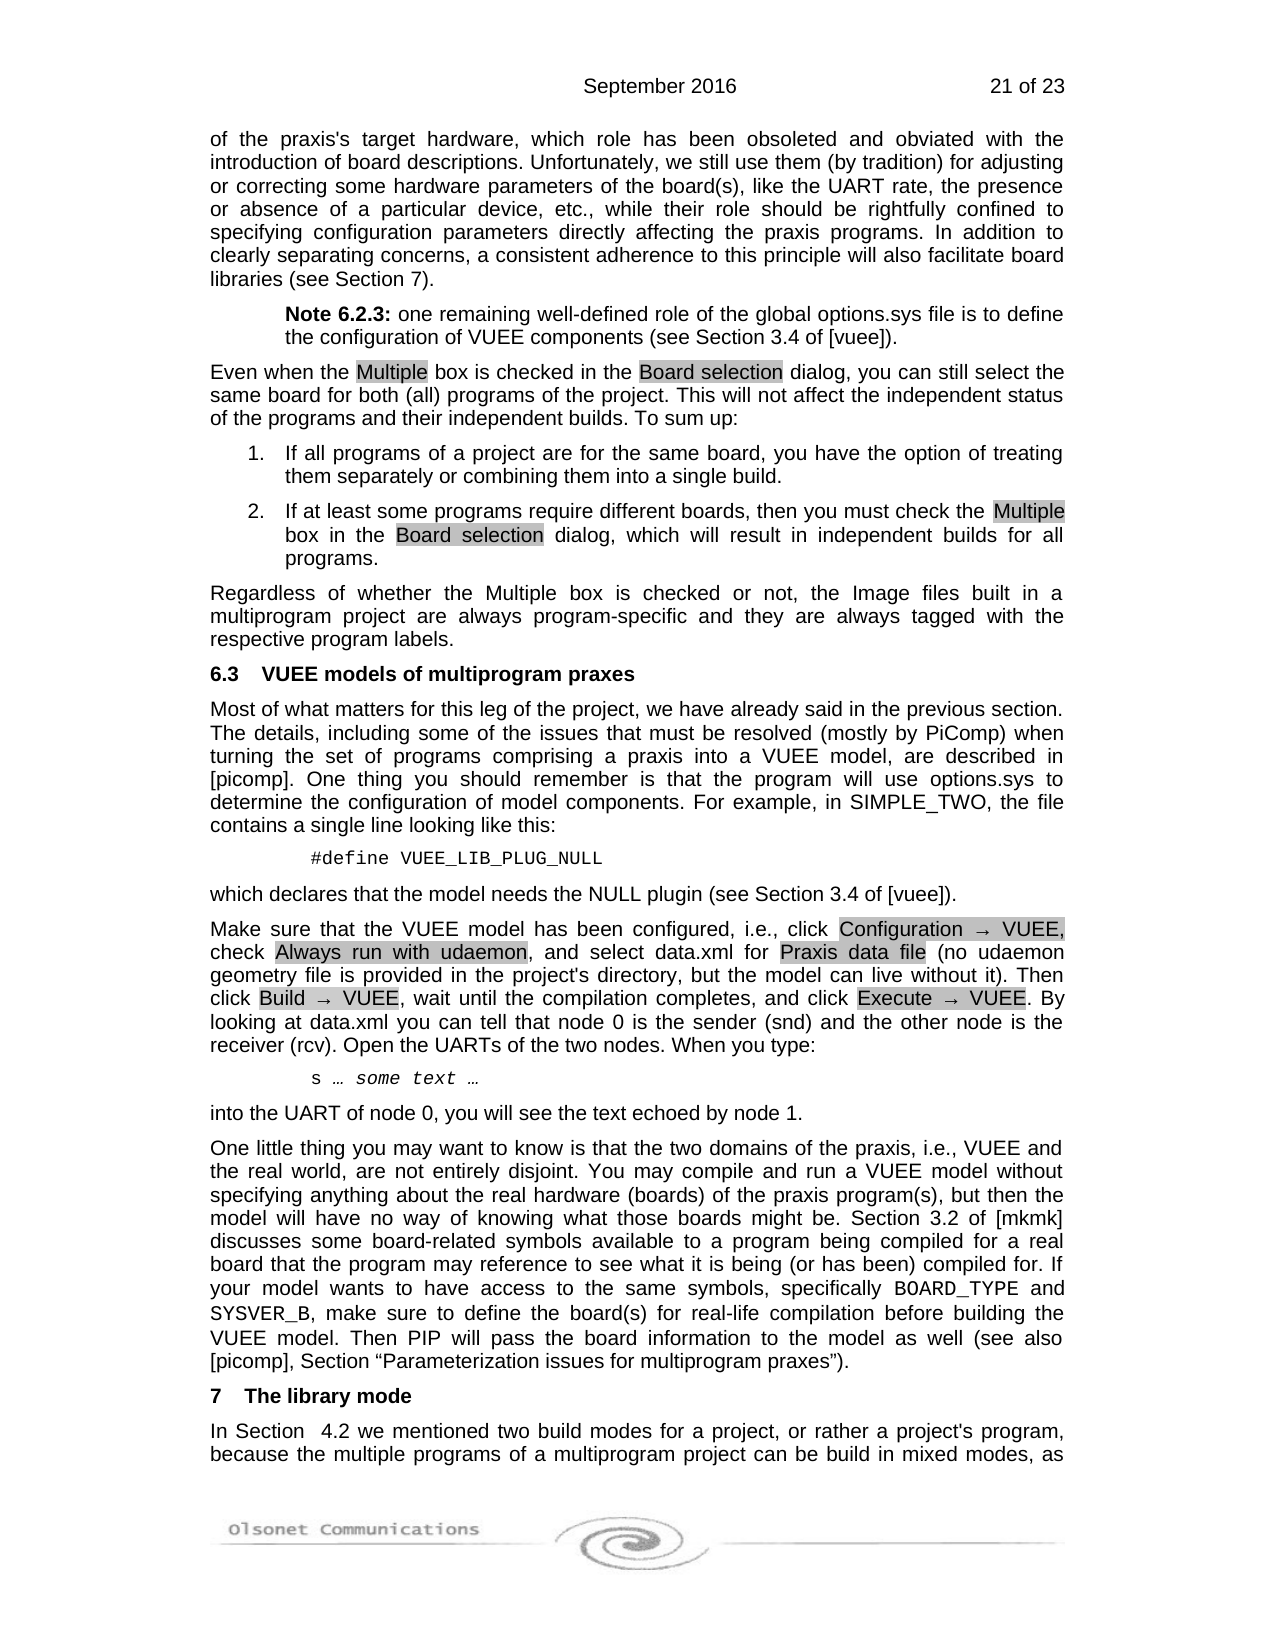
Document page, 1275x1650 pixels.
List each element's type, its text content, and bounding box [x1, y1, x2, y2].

subtitle VUEE models of multiprogram praxes [210, 663, 1065, 686]
text #define VUEE_LIB_PLUG_NULL [310, 849, 1065, 870]
text Note 6.2.3: one remaining well-defined role of the global options.sys file is to define the configuration of VUEE components (see Section 3.4 of [vuee]). [285, 302, 1065, 348]
text Even when the Multiple box is checked in the Board selection dialog, you can still select the same board for both (all) programs of the project. This will not affect the independent status of the programs and their independent builds. To sum up: [210, 360, 1065, 430]
text Most of what matters for this leg of the project, we have already said in the previous section. The details, including some of the issues that must be resolved (mostly by PiComp) when turning the set of programs comprising a praxis into a VUEE model, are described in [picomp]. One thing you should remember is that the program will use options.sys to determine the configuration of model components. For example, in SIMPLE_TWO, the file contains a single line looking like this: [210, 698, 1065, 837]
subtitle The library mode [210, 1384, 1065, 1408]
text into the UART of node 0, you will see the text echoed by node 1. [210, 1102, 1065, 1125]
picture [210, 1501, 1065, 1593]
text Make sure that the VUEE model has been configured, i.e., click Configuration → VUEE, check Always run with udaemon, and select data.xml for Praxis data file (no udaemon geometry file is provided in the project's directory, but the model can live without it). Then click Build → VUEE, wait until the compilation completes, and click Execute → VUEE. By looking at data.xml you can tell that node 0 is the sender (snd) and the other node is the receiver (rcv). Open the UARTs of the two nodes. When you type: [210, 917, 1065, 1057]
text which declares that the model needs the NULL plugin (see Section 3.4 of [vuee]). [210, 882, 1065, 906]
text One little thing you may want to know is that the two domains of the praxis, i.e., VUEE and the real world, are not entirely disjoint. You may compile and run a VUEE model without specifying anything about the real hardware (boards) of the praxis program(s), but then the model will have no way of knowing what those boards might be. Section 3.2 of [mkmk] discusses some board-related symbols available to a program being compiled for a real board that the program may reference to see what it is being (or has been) compiled for. If your model wants to have access to the same symbols, specifically BOARD_TYPE and SYSVER_B, make sure to define the board(s) for real-life compilation before building the VUEE model. Then PIP will pass the board information to the model as well (see also [picomp], Section “Parameterization issues for multiprogram praxes”). [210, 1137, 1065, 1373]
text s … some text … [310, 1068, 1065, 1090]
text of the praxis's target hardware, which role has been obsoleted and obviated with the introduction of board descriptions. Unfortunately, we still use them (by tradition) for adjusting or correcting some hardware parameters of the board(s), like the UART rate, the presence or absence of a particular device, etc., while their role should be rightfully confined to specifying configuration parameters directly affecting the praxis programs. In addition to clearly separating concerns, a consistent adherence to this principle will also facilitate board libraries (see Section 7). [210, 128, 1065, 290]
text Regardless of whether the Multiple box is checked or not, the Image files built in a multiprogram project are always program-specific and they are always tagged with the respective program labels. [210, 581, 1065, 651]
list If all programs of a project are for the same board, you have the option of treating them separately or combining them into a single build. [247, 442, 1065, 488]
list If at least some programs require different boards, then you must check the Multiple box in the Board selection dialog, which will result in independent builds for all programs. [247, 500, 1065, 570]
text In Section 4.2 we mentioned two build modes for a project, or rather a project's program, because the multiple programs of a multiprogram project can be build in mixed modes, as [210, 1419, 1065, 1466]
